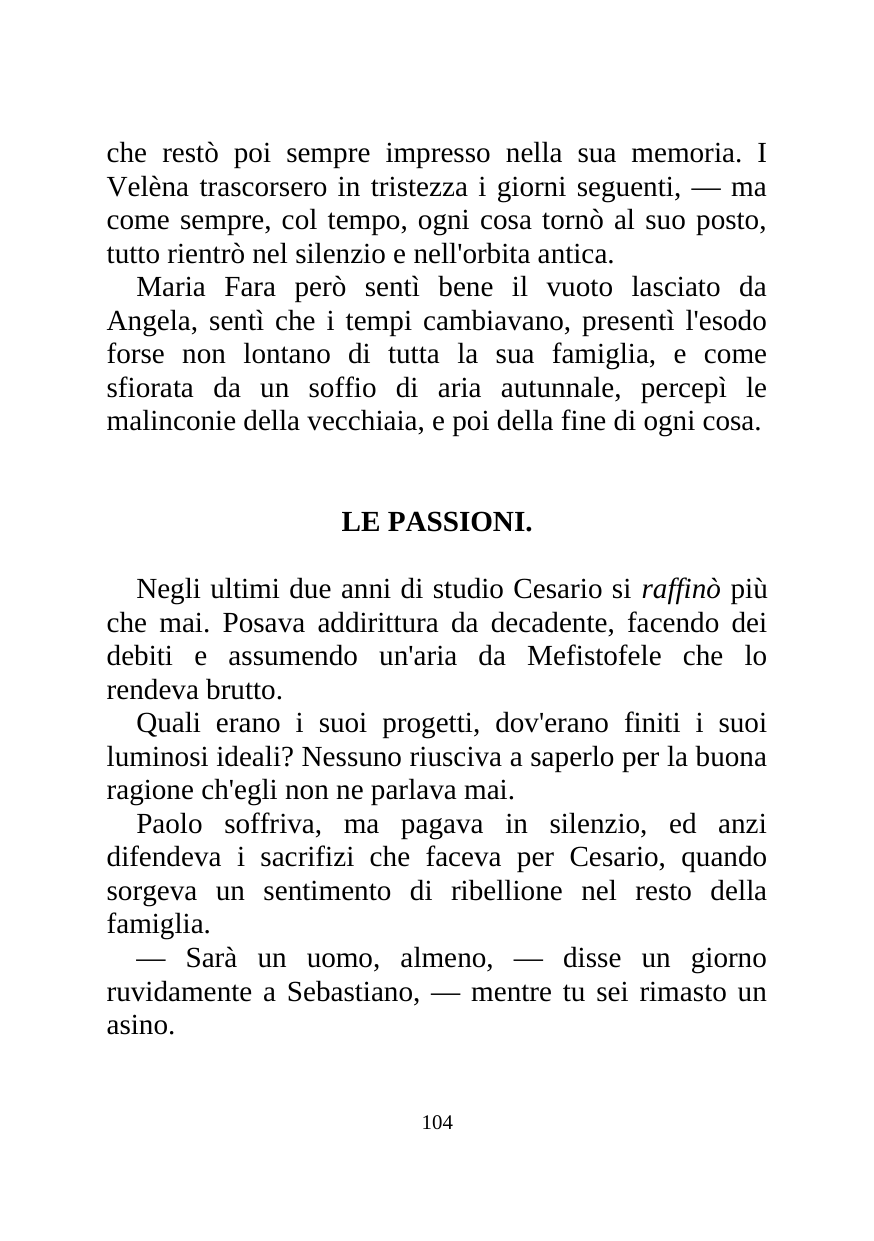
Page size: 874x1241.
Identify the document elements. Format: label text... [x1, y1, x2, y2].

text LE PASSIONI. [106, 504, 768, 538]
text Negli ultimi due anni di studio Cesario si raffinò più che mai. Posava addirittura da decadente, facendo dei debiti e assumendo un'aria da Mefistofele che lo rendeva brutto. [106, 571, 768, 705]
text Maria Fara però sentì bene il vuoto lasciato da Angela, sentì che i tempi cambiavano, presentì l'esodo forse non lontano di tutta la sua famiglia, e come sfiorata da un soffio di aria autunnale, percepì le malinconie della vecchiaia, e poi della fine di ogni cosa. [106, 269, 768, 437]
text Paolo soffriva, ma pagava in silenzio, ed anzi difendeva i sacrifizi che faceva per Cesario, quando sorgeva un sentimento di ribellione nel resto della famiglia. [106, 806, 768, 940]
text — Sarà un uomo, almeno, — disse un giorno ruvidamente a Sebastiano, — mentre tu sei rimasto un asino. [106, 940, 768, 1041]
text Quali erano i suoi progetti, dov'erano finiti i suoi luminosi ideali? Nessuno riusciva a saperlo per la buona ragione ch'egli non ne parlava mai. [106, 705, 768, 806]
text che restò poi sempre impresso nella sua memoria. I Velèna trascorsero in tristezza i giorni seguenti, — ma come sempre, col tempo, ogni cosa tornò al suo posto, tutto rientrò nel silenzio e nell'orbita antica. [106, 135, 768, 269]
